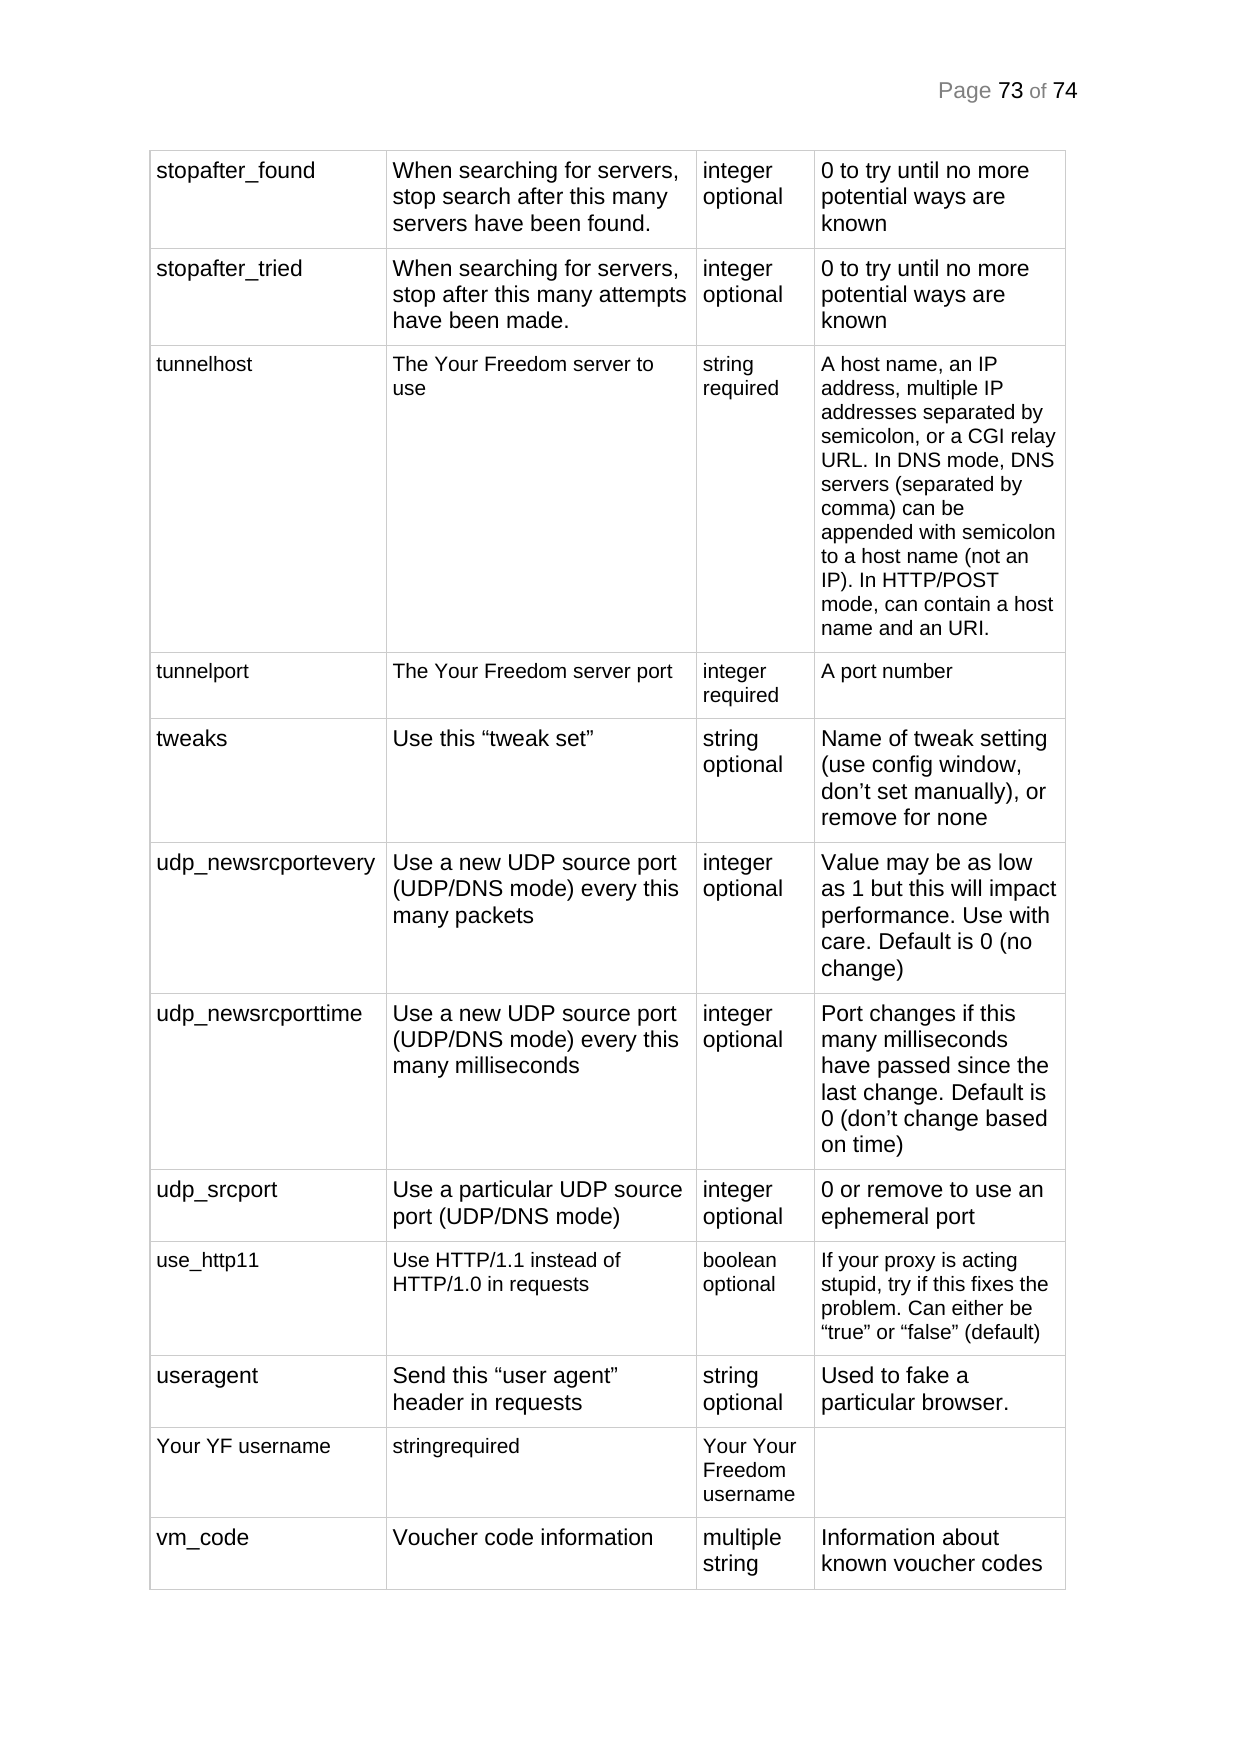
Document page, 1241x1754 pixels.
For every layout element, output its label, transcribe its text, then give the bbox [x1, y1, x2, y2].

table_cell When searching for servers, stop after this many attempts have been made. [387, 249, 696, 345]
table_cell string optional [697, 1356, 814, 1427]
table_cell Use this “tweak set” [387, 719, 696, 842]
table_cell 0 or remove to use an ephemeral port [815, 1170, 1065, 1241]
table_cell tunnelport [151, 653, 386, 718]
table_cell Your Your Freedom username [697, 1428, 814, 1517]
table_cell udp_newsrcportevery [151, 843, 386, 993]
table_cell Information about known voucher codes [815, 1518, 1065, 1588]
table_cell udp_newsrcporttime [151, 994, 386, 1169]
table_cell boolean optional [697, 1242, 814, 1355]
table_cell udp_srcport [151, 1170, 386, 1241]
table_cell useragent [151, 1356, 386, 1427]
table_cell Used to fake a particular browser. [815, 1356, 1065, 1427]
table_cell integer required [697, 653, 814, 718]
table_cell integer optional [697, 151, 814, 248]
table_cell Use a new UDP source port (UDP/DNS mode) every this many milliseconds [387, 994, 696, 1169]
table_cell stringrequired [387, 1428, 696, 1517]
table_cell Your YF username [151, 1428, 386, 1517]
table_cell string required [697, 346, 814, 652]
table_cell stopafter_tried [151, 249, 386, 345]
table_cell tweaks [151, 719, 386, 842]
table_cell vm_code [151, 1518, 386, 1588]
table_cell 0 to try until no more potential ways are known [815, 151, 1065, 248]
table_cell stopafter_found [151, 151, 386, 248]
table_cell Name of tweak setting (use config window, don’t set manually), or remove for none [815, 719, 1065, 842]
table_cell integer optional [697, 1170, 814, 1241]
table_cell Send this “user agent” header in requests [387, 1356, 696, 1427]
table_cell 0 to try until no more potential ways are known [815, 249, 1065, 345]
table_cell A port number [815, 653, 1065, 718]
table_cell integer optional [697, 249, 814, 345]
table_cell When searching for servers, stop search after this many servers have been found. [387, 151, 696, 248]
table_cell The Your Freedom server port [387, 653, 696, 718]
table_cell multiple string [697, 1518, 814, 1588]
table_cell use_http11 [151, 1242, 386, 1355]
table_cell The Your Freedom server to use [387, 346, 696, 652]
table_cell If your proxy is acting stupid, try if this fixes the problem. Can either be “true” or “false” (default) [815, 1242, 1065, 1355]
table_cell [815, 1428, 1065, 1517]
table_cell string optional [697, 719, 814, 842]
table_cell Use a particular UDP source port (UDP/DNS mode) [387, 1170, 696, 1241]
table_cell Use HTTP/1.1 instead of HTTP/1.0 in requests [387, 1242, 696, 1355]
table_cell integer optional [697, 843, 814, 993]
table_cell integer optional [697, 994, 814, 1169]
table_cell tunnelhost [151, 346, 386, 652]
table_cell A host name, an IP address, multiple IP addresses separated by semicolon, or a CGI relay URL. In DNS mode, DNS servers (separated by comma) can be appended with semicolon to a host name (not an IP). In HTTP/POST mode, can contain a host name and an URI. [815, 346, 1065, 652]
table_cell Port changes if this many milliseconds have passed since the last change. Default is 0 (don’t change based on time) [815, 994, 1065, 1169]
table_cell Voucher code information [387, 1518, 696, 1588]
table_cell Use a new UDP source port (UDP/DNS mode) every this many packets [387, 843, 696, 993]
table_cell Value may be as low as 1 but this will impact performance. Use with care. Default is 0 (no change) [815, 843, 1065, 993]
